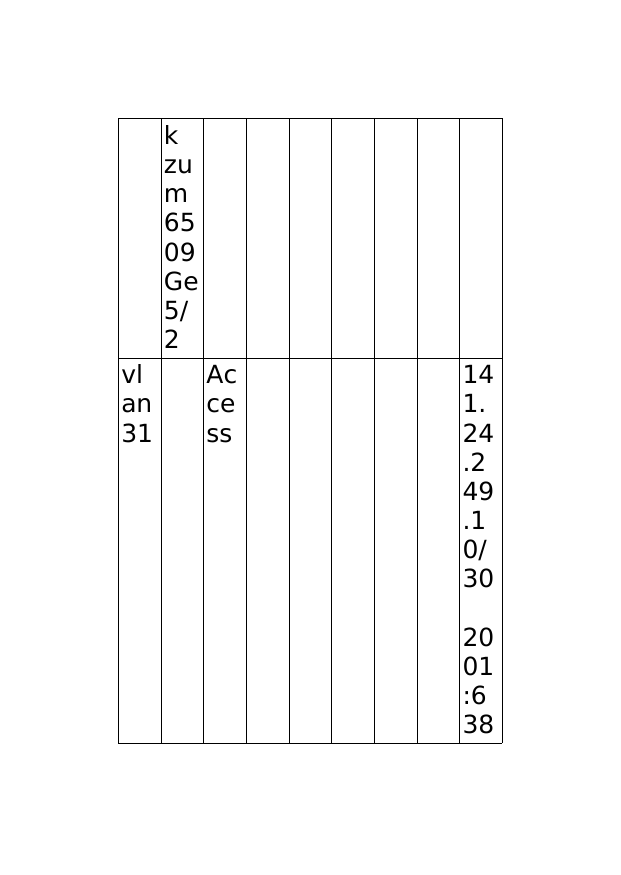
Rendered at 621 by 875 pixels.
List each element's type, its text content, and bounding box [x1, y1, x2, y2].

table_cell Access [204, 359, 246, 742]
table_cell [290, 119, 331, 357]
table_cell [332, 359, 374, 742]
table_cell 141.24.249.10/30 2001:638 [460, 359, 502, 742]
table_cell [204, 119, 246, 357]
table_cell [247, 359, 289, 742]
table_cell [418, 119, 459, 357]
table_cell [460, 119, 502, 357]
table_cell [290, 359, 331, 742]
table_cell [332, 119, 374, 357]
table_cell vlan31 [119, 359, 161, 742]
table_cell [375, 119, 417, 357]
table_cell [247, 119, 289, 357]
table_cell k zum 6509 Ge 5/2 [162, 119, 203, 357]
table_cell [375, 359, 417, 742]
table_cell [162, 359, 203, 742]
table_cell [119, 119, 161, 357]
table_cell [418, 359, 459, 742]
